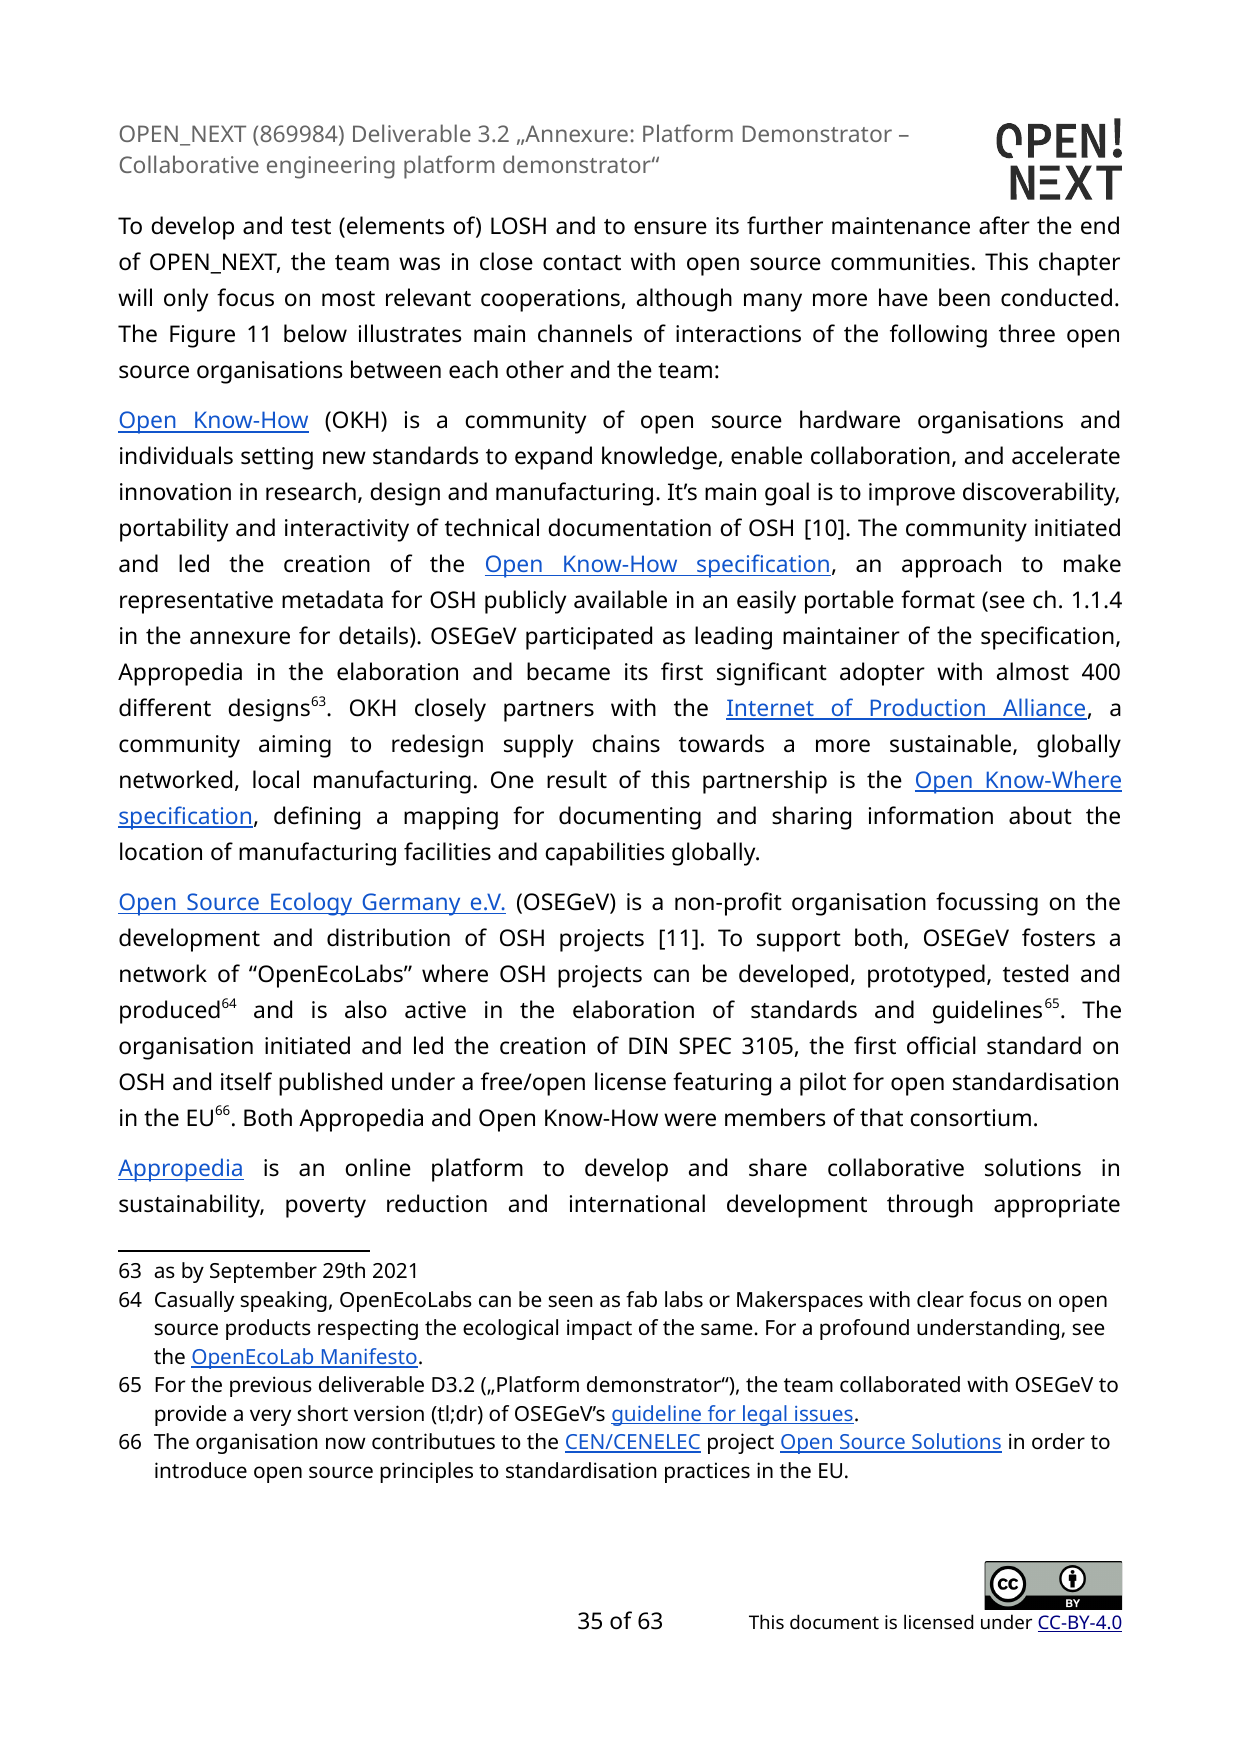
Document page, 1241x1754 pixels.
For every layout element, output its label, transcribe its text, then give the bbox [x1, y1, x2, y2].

text Casually speaking, OpenEcoLabs can be seen as fab labs or Makerspaces with clear focus on open source products respecting the ecological impact of the same. For a profound understanding, see the OpenEcoLab Manifesto. [118, 1285, 1122, 1370]
text Appropedia is an online platform to develop and share collaborative solutions in sustainability, poverty reduction and international development through appropriate [118, 1152, 1122, 1219]
text Open Know-How (OKH) is a community of open source hardware organisations and individuals setting new standards to expand knowledge, enable collaboration, and accelerate innovation in research, design and manufacturing. It’s main goal is to improve discoverability, portability and interactivity of technical documentation of OSH [10]. The community initiated and led the creation of the Open Know-How specification, an approach to make representative metadata for OSH publicly available in an easily portable format (see ch. 1.1.4 in the annexure for details). OSEGeV participated as leading maintainer of the specification, Appropedia in the elaboration and became its first significant adopter with almost 400 different designs. OKH closely partners with the Internet of Production Alliance, a community aiming to redesign supply chains towards a more sustainable, globally networked, local manufacturing. One result of this partnership is the Open Know-Where specification, defining a mapping for documenting and sharing information about the location of manufacturing facilities and capabilities globally. [118, 404, 1122, 867]
text Open Source Ecology Germany e.V. (OSEGeV) is a non-profit organisation focussing on the development and distribution of OSH projects [11]. To support both, OSEGeV fosters a network of “OpenEcoLabs” where OSH projects can be developed, prototyped, tested and produced and is also active in the elaboration of standards and guidelines. The organisation initiated and led the creation of DIN SPEC 3105, the first official standard on OSH and itself published under a free/open license featuring a pilot for open standardisation in the EU. Both Appropedia and Open Know-How were members of that consortium. [118, 886, 1122, 1133]
text To develop and test (elements of) LOSH and to ensure its further maintenance after the end of OPEN_NEXT, the team was in close contact with open source communities. This chapter will only focus on most relevant cooperations, although many more have been conducted. The Figure 11 below illustrates main channels of interactions of the following three open source organisations between each other and the team: [118, 210, 1122, 385]
text The organisation now contributues to the CEN/CENELEC project Open Source Solutions in order to introduce open source principles to standardisation practices in the EU. [118, 1427, 1122, 1484]
text For the previous deliverable D3.2 („Platform demonstrator“), the team collaborated with OSEGeV to provide a very short version (tl;dr) of OSEGeV’s guideline for legal issues. [118, 1370, 1122, 1427]
text as by September 29th 2021 [118, 1257, 1122, 1285]
picture [984, 1561, 1123, 1610]
